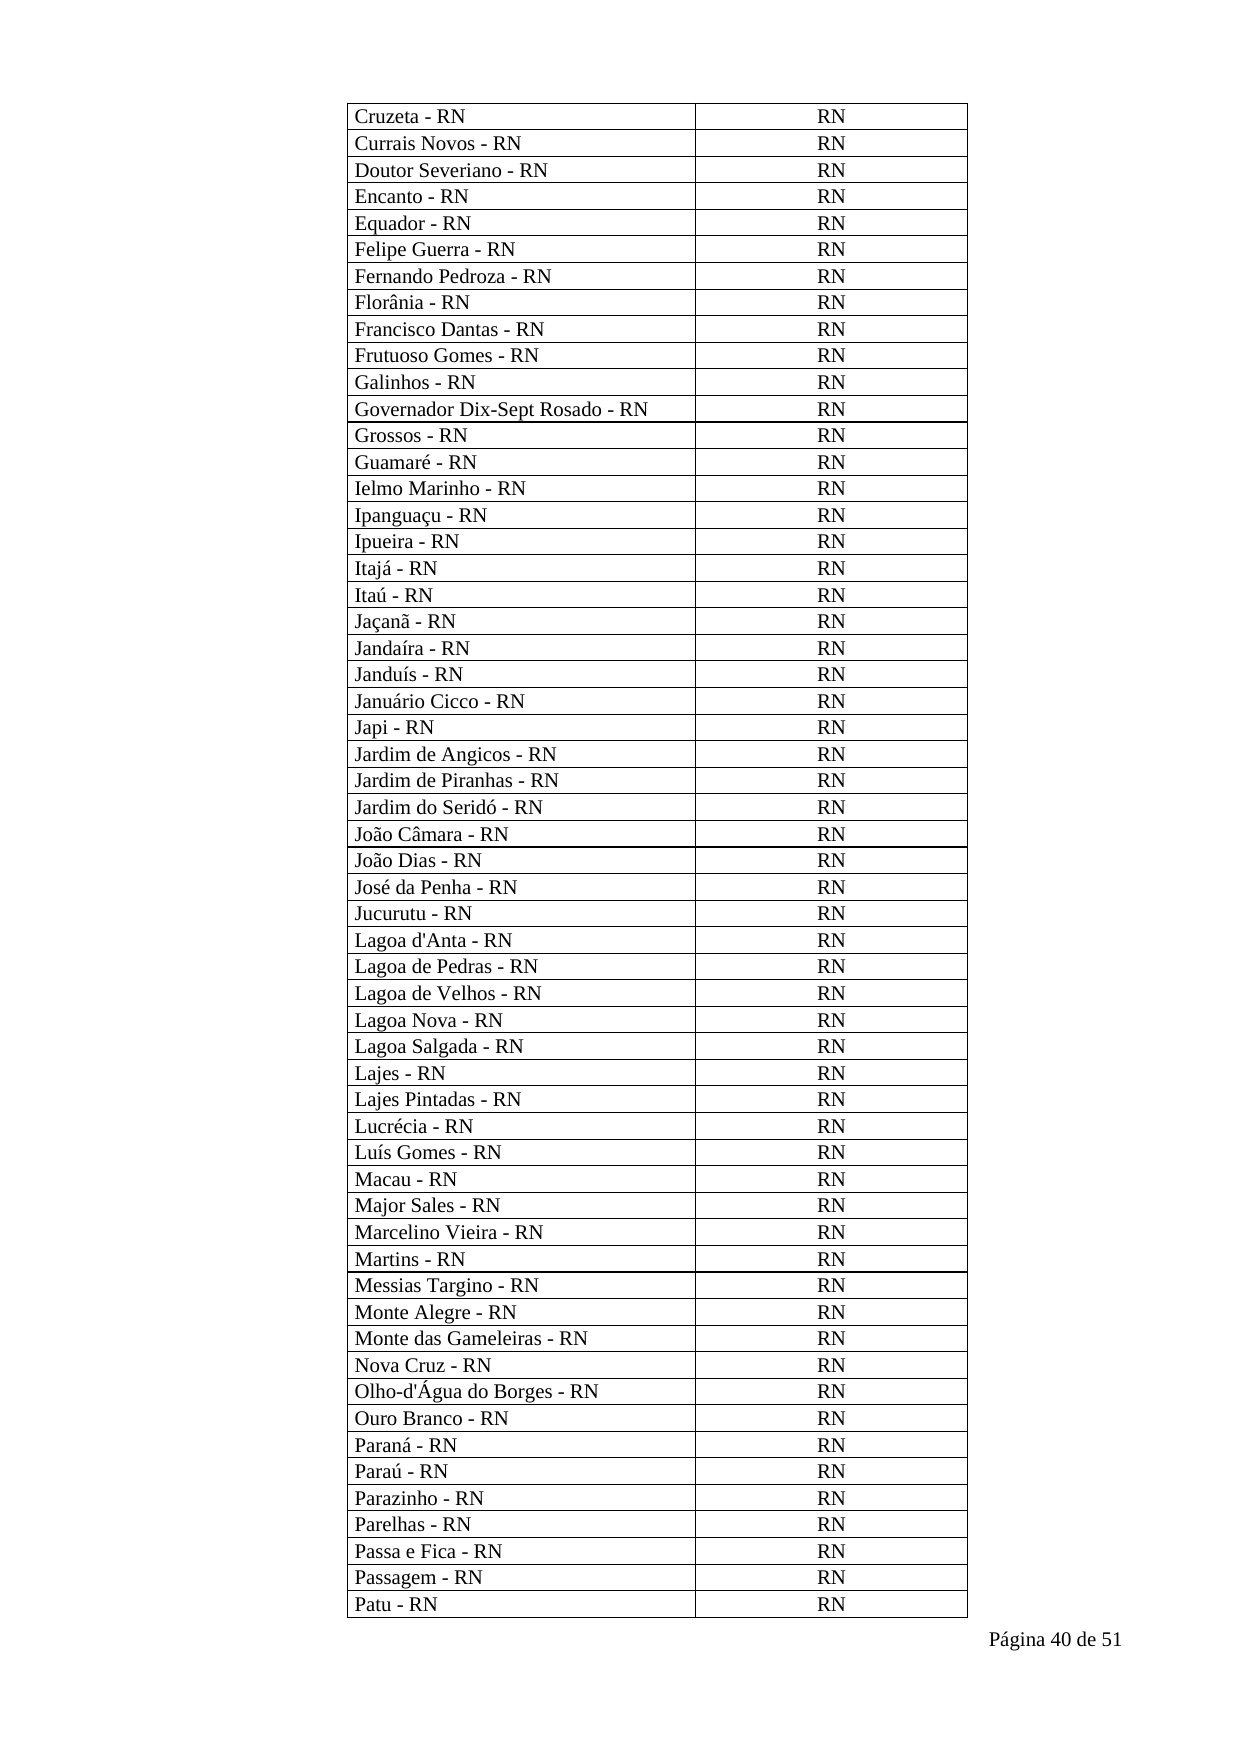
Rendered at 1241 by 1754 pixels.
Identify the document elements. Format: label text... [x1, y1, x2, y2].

table_cell Parelhas - RN [348, 1511, 695, 1537]
table_cell RN [696, 1086, 967, 1112]
table_cell RN [696, 688, 967, 713]
table_cell RN [696, 821, 967, 846]
table_cell RN [696, 848, 967, 873]
table_cell RN [696, 582, 967, 607]
table_cell RN [696, 1033, 967, 1059]
table_cell Lajes Pintadas - RN [348, 1086, 695, 1112]
table_cell RN [696, 768, 967, 793]
table_cell RN [696, 210, 967, 235]
table_cell RN [696, 1246, 967, 1271]
table_cell RN [696, 608, 967, 634]
table_cell Ouro Branco - RN [348, 1405, 695, 1431]
table_cell RN [696, 1485, 967, 1510]
table_cell Parazinho - RN [348, 1485, 695, 1510]
table_cell Jandaíra - RN [348, 635, 695, 660]
table_cell Marcelino Vieira - RN [348, 1219, 695, 1245]
table_cell Equador - RN [348, 210, 695, 235]
table_cell RN [696, 343, 967, 368]
table_cell RN [696, 1113, 967, 1138]
table_cell RN [696, 1007, 967, 1032]
table_cell Luís Gomes - RN [348, 1140, 695, 1165]
table_cell RN [696, 130, 967, 156]
table_cell RN [696, 502, 967, 528]
table_cell RN [696, 1193, 967, 1218]
table_cell Fernando Pedroza - RN [348, 263, 695, 288]
table_cell Messias Targino - RN [348, 1273, 695, 1298]
table_cell RN [696, 927, 967, 953]
table_cell Japi - RN [348, 715, 695, 740]
table_cell Jaçanã - RN [348, 608, 695, 634]
table_cell João Câmara - RN [348, 821, 695, 846]
table_cell RN [696, 396, 967, 421]
table_cell RN [696, 369, 967, 395]
table_cell Jardim de Piranhas - RN [348, 768, 695, 793]
table_cell Lagoa Salgada - RN [348, 1033, 695, 1059]
table_cell Patu - RN [348, 1591, 695, 1617]
table_cell Major Sales - RN [348, 1193, 695, 1218]
table_cell Monte das Gameleiras - RN [348, 1326, 695, 1351]
table_cell RN [696, 1458, 967, 1484]
table_cell João Dias - RN [348, 848, 695, 873]
table_cell RN [696, 529, 967, 554]
table_cell Guamaré - RN [348, 449, 695, 474]
table_cell RN [696, 1060, 967, 1085]
table_cell RN [696, 1299, 967, 1324]
table_cell Doutor Severiano - RN [348, 157, 695, 182]
table_cell RN [696, 1219, 967, 1245]
table_cell Governador Dix-Sept Rosado - RN [348, 396, 695, 421]
table_cell Passa e Fica - RN [348, 1538, 695, 1563]
table_cell Currais Novos - RN [348, 130, 695, 156]
table_cell RN [696, 316, 967, 342]
table_cell RN [696, 980, 967, 1006]
table_cell RN [696, 183, 967, 209]
table_cell Januário Cicco - RN [348, 688, 695, 713]
table_cell RN [696, 263, 967, 288]
table_cell Itajá - RN [348, 555, 695, 581]
table_cell Galinhos - RN [348, 369, 695, 395]
table_cell RN [696, 555, 967, 581]
table_cell Ipanguaçu - RN [348, 502, 695, 528]
table_cell RN [696, 476, 967, 501]
table_cell Paraná - RN [348, 1432, 695, 1457]
table_cell RN [696, 1352, 967, 1378]
table_cell RN [696, 741, 967, 767]
table_cell Jardim do Seridó - RN [348, 794, 695, 820]
table_cell RN [696, 290, 967, 315]
table_cell Encanto - RN [348, 183, 695, 209]
table_cell Macau - RN [348, 1166, 695, 1192]
table_cell RN [696, 423, 967, 448]
table_cell RN [696, 1379, 967, 1404]
table_cell RN [696, 1273, 967, 1298]
table_cell Paraú - RN [348, 1458, 695, 1484]
table_cell RN [696, 635, 967, 660]
table_cell RN [696, 661, 967, 687]
table_cell RN [696, 157, 967, 182]
table_cell Passagem - RN [348, 1565, 695, 1590]
table_cell RN [696, 104, 967, 129]
table_cell Cruzeta - RN [348, 104, 695, 129]
table_cell Grossos - RN [348, 423, 695, 448]
table_cell RN [696, 954, 967, 979]
table_cell Janduís - RN [348, 661, 695, 687]
table_cell Ipueira - RN [348, 529, 695, 554]
table_cell RN [696, 1405, 967, 1431]
table_cell Lagoa d'Anta - RN [348, 927, 695, 953]
table_cell RN [696, 1511, 967, 1537]
table_cell Olho-d'Água do Borges - RN [348, 1379, 695, 1404]
table_cell Jucurutu - RN [348, 901, 695, 926]
table_cell Monte Alegre - RN [348, 1299, 695, 1324]
table_cell Jardim de Angicos - RN [348, 741, 695, 767]
table_cell Florânia - RN [348, 290, 695, 315]
table_cell Lajes - RN [348, 1060, 695, 1085]
table_cell RN [696, 874, 967, 899]
table_cell RN [696, 1140, 967, 1165]
table_cell Martins - RN [348, 1246, 695, 1271]
table_cell Nova Cruz - RN [348, 1352, 695, 1378]
table_cell RN [696, 236, 967, 262]
table_cell RN [696, 1432, 967, 1457]
table_cell RN [696, 901, 967, 926]
table_cell Lucrécia - RN [348, 1113, 695, 1138]
table_cell RN [696, 1538, 967, 1563]
table_cell Lagoa de Pedras - RN [348, 954, 695, 979]
table_cell Lagoa de Velhos - RN [348, 980, 695, 1006]
table_cell RN [696, 1591, 967, 1617]
table_cell José da Penha - RN [348, 874, 695, 899]
table_cell RN [696, 794, 967, 820]
table_cell Ielmo Marinho - RN [348, 476, 695, 501]
table_cell RN [696, 449, 967, 474]
table_cell Felipe Guerra - RN [348, 236, 695, 262]
table_cell RN [696, 1565, 967, 1590]
table_cell RN [696, 1166, 967, 1192]
table_cell Francisco Dantas - RN [348, 316, 695, 342]
table_cell Frutuoso Gomes - RN [348, 343, 695, 368]
table_cell Itaú - RN [348, 582, 695, 607]
table_cell RN [696, 715, 967, 740]
table_cell RN [696, 1326, 967, 1351]
table_cell Lagoa Nova - RN [348, 1007, 695, 1032]
